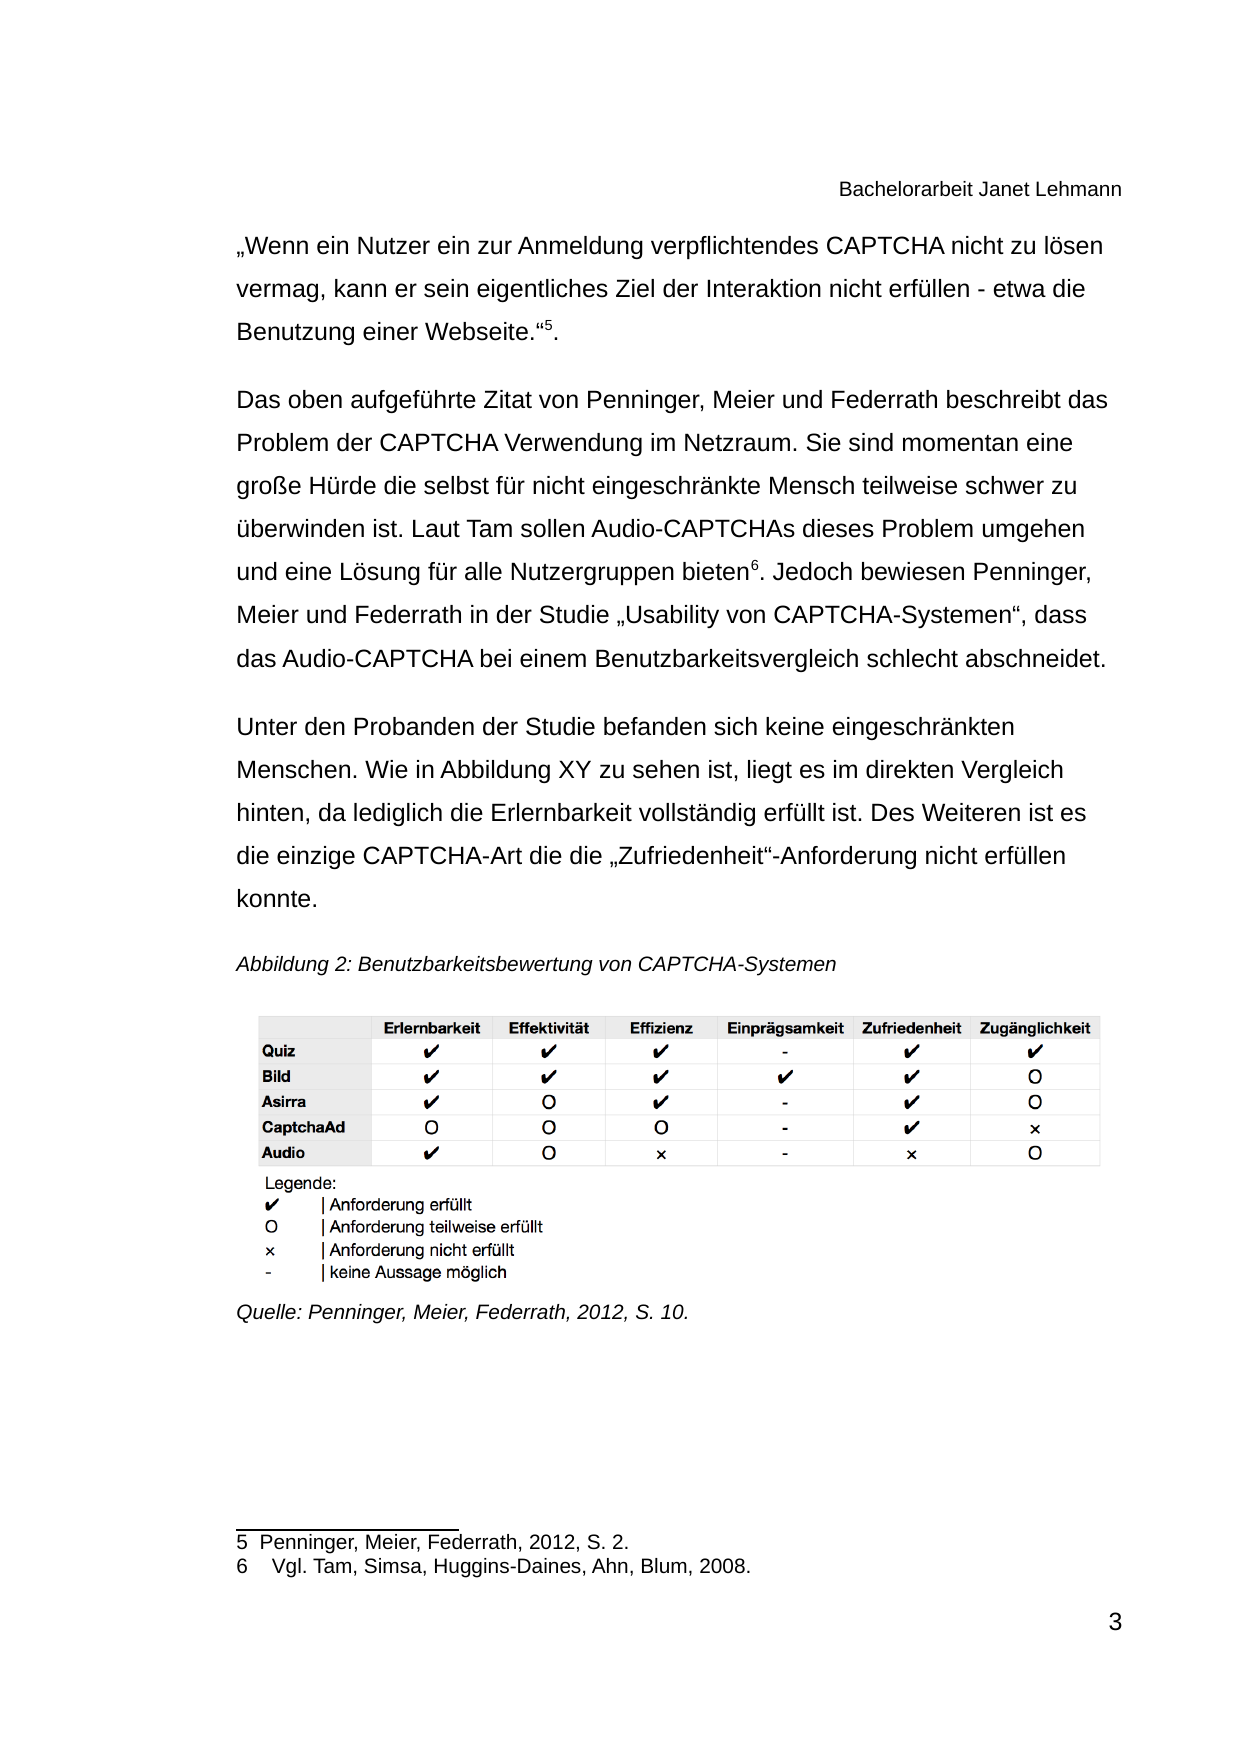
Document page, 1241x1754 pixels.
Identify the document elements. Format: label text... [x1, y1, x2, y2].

picture [236, 988, 1123, 1296]
text „Wenn ein Nutzer ein zur Anmeldung verpflichtendes CAPTCHA nicht zu lösen vermag, kann er sein eigentliches Ziel der Interaktion nicht erfüllen - etwa die Benutzung einer Webseite.“. [236, 231, 1122, 346]
text Unter den Probanden der Studie befanden sich keine eingeschränkten Menschen. Wie in Abbildung XY zu sehen ist, liegt es im direkten Vergleich hinten, da lediglich die Erlernbarkeit vollständig erfüllt ist. Des Weiteren ist es die einzige CAPTCHA-Art die die „Zufriedenheit“-Anforderung nicht erfüllen konnte. [236, 711, 1122, 913]
text Quelle: Penninger, Meier, Federrath, 2012, S. 10. [236, 1296, 1122, 1323]
text Vgl. Tam, Simsa, Huggins-Daines, Ahn, Blum, 2008. [236, 1554, 1122, 1578]
text Das oben aufgeführte Zitat von Penninger, Meier und Federrath beschreibt das Problem der CAPTCHA Verwendung im Netzraum. Sie sind momentan eine große Hürde die selbst für nicht eingeschränkte Mensch teilweise schwer zu überwinden ist. Laut Tam sollen Audio-CAPTCHAs dieses Problem umgehen und eine Lösung für alle Nutzergruppen bieten. Jedoch bewiesen Penninger, Meier und Federrath in der Studie „Usability von CAPTCHA-Systemen“, dass das Audio-CAPTCHA bei einem Benutzbarkeitsvergleich schlecht abschneidet. [236, 385, 1122, 672]
text Penninger, Meier, Federrath, 2012, S. 2. [236, 1530, 1122, 1554]
text Abbildung 5: Benutzbarkeitsbewertung von CAPTCHA-Systemen [236, 952, 1122, 988]
